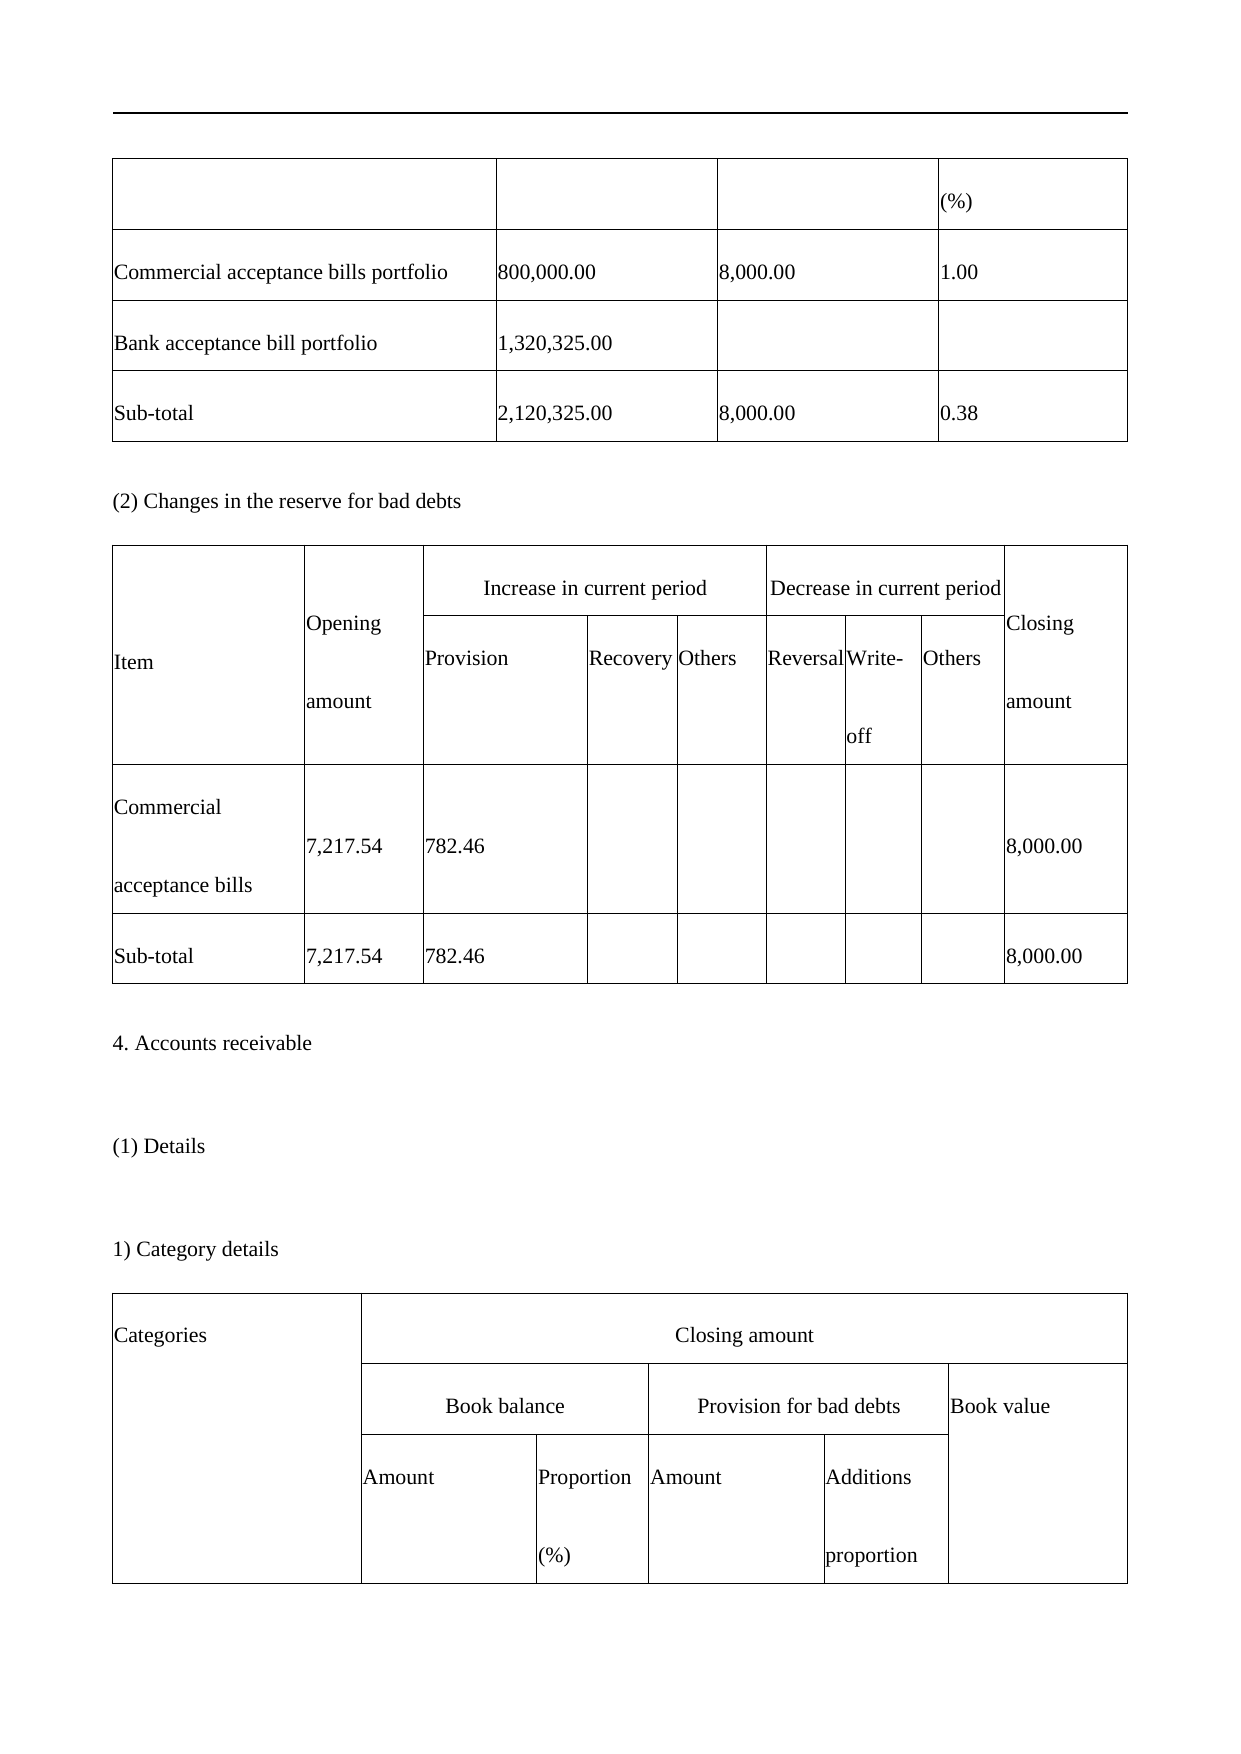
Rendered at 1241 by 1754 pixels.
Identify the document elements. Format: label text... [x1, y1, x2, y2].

table_cell 782.46 [424, 914, 587, 983]
table_cell [678, 914, 766, 983]
table_cell 7,217.54 [305, 765, 423, 913]
table_cell 782.46 [424, 765, 587, 913]
text (1) Details [112, 1104, 1128, 1166]
table_cell Reversal [767, 616, 845, 764]
text 1) Category details [112, 1207, 1128, 1269]
table_cell 800,000.00 [497, 230, 717, 299]
table_cell Sub-total [113, 371, 496, 441]
table_cell [588, 765, 677, 913]
table_cell [767, 914, 845, 983]
table_header Opening amount [305, 546, 423, 764]
table_cell (%) [939, 159, 1127, 229]
table_header [113, 159, 496, 229]
table_header Item [113, 546, 304, 764]
table_cell [678, 765, 766, 913]
table_cell 1,320,325.00 [497, 301, 717, 370]
table_cell Write-off [846, 616, 921, 764]
table_cell [767, 765, 845, 913]
table_cell [846, 765, 921, 913]
table_cell Book value [949, 1364, 1127, 1582]
table_cell Recovery [588, 616, 677, 764]
table_cell 8,000.00 [718, 371, 938, 441]
table_cell 8,000.00 [1005, 765, 1127, 913]
table_header Decrease in current period [767, 546, 1004, 615]
table_cell Others [678, 616, 766, 764]
table_cell [922, 914, 1004, 983]
table_cell [846, 914, 921, 983]
table_cell Amount [649, 1435, 824, 1582]
table_cell 2,120,325.00 [497, 371, 717, 441]
table_cell Others [922, 616, 1004, 764]
table_header Categories [113, 1294, 361, 1582]
table_cell Book balance [362, 1364, 648, 1434]
text 4. Accounts receivable [112, 1001, 1128, 1064]
table_cell Provision [424, 616, 587, 764]
table_cell Proportion (%) [537, 1435, 648, 1582]
table_cell Bank acceptance bill portfolio [113, 301, 496, 370]
table_cell 8,000.00 [718, 230, 938, 299]
table_cell 0.38 [939, 371, 1127, 441]
text (2) Changes in the reserve for bad debts [112, 459, 1128, 521]
table_cell [718, 159, 938, 229]
table_header Increase in current period [424, 546, 766, 615]
table_cell Provision for bad debts [649, 1364, 948, 1434]
table_cell Sub-total [113, 914, 304, 983]
table_cell [939, 301, 1127, 370]
table_cell 7,217.54 [305, 914, 423, 983]
table_cell [718, 301, 938, 370]
table_cell [588, 914, 677, 983]
table_cell Commercial acceptance bills portfolio [113, 230, 496, 299]
table_cell 8,000.00 [1005, 914, 1127, 983]
table_cell Commercial acceptance bills [113, 765, 304, 913]
table_cell [922, 765, 1004, 913]
table_header Closing amount [1005, 546, 1127, 764]
table_cell 1.00 [939, 230, 1127, 299]
table_header Closing amount [362, 1294, 1127, 1363]
table_cell [497, 159, 717, 229]
table_cell Additions proportion [825, 1435, 948, 1582]
table_cell Amount [362, 1435, 536, 1582]
